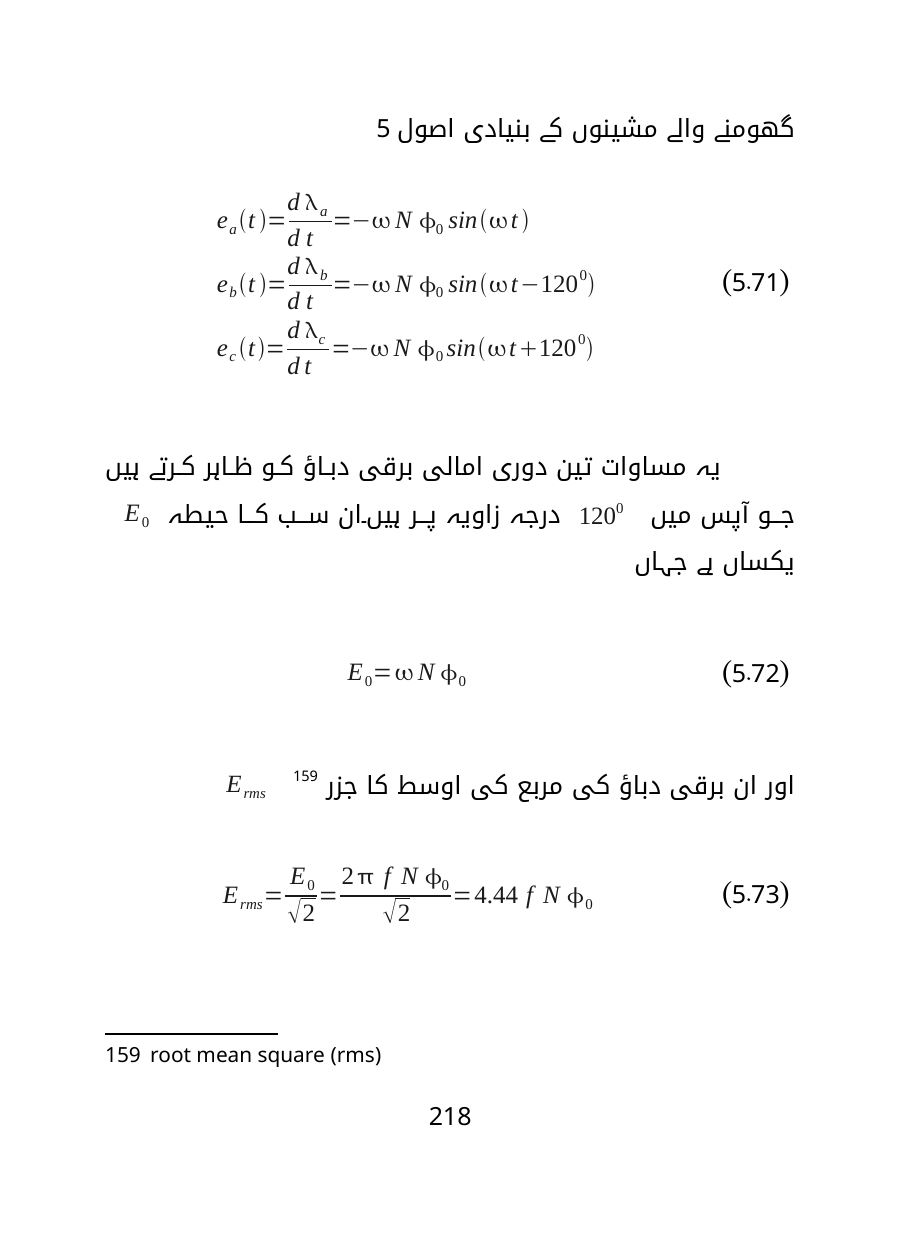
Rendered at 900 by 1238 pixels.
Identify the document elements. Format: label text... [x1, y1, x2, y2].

table_header [105, 645, 699, 716]
table_header (5.71) [699, 183, 795, 397]
table_header (5.72) [699, 645, 795, 716]
table_header [105, 183, 699, 397]
table_header (5.73) [700, 857, 795, 945]
text اور ان برقی دباؤ کی مربع کی اوسط کا جزر [105, 763, 795, 810]
text یہ مساوات تین دوری امالی برقی دباؤ کو ظاہر کرتے ہیں جو آپس میں درجہ زاویہ پر ہیں۔ان سب کا حیطہیکساں ہے جہاں [105, 443, 795, 586]
table_header [105, 857, 700, 945]
text root mean square (rms) [105, 1040, 795, 1068]
